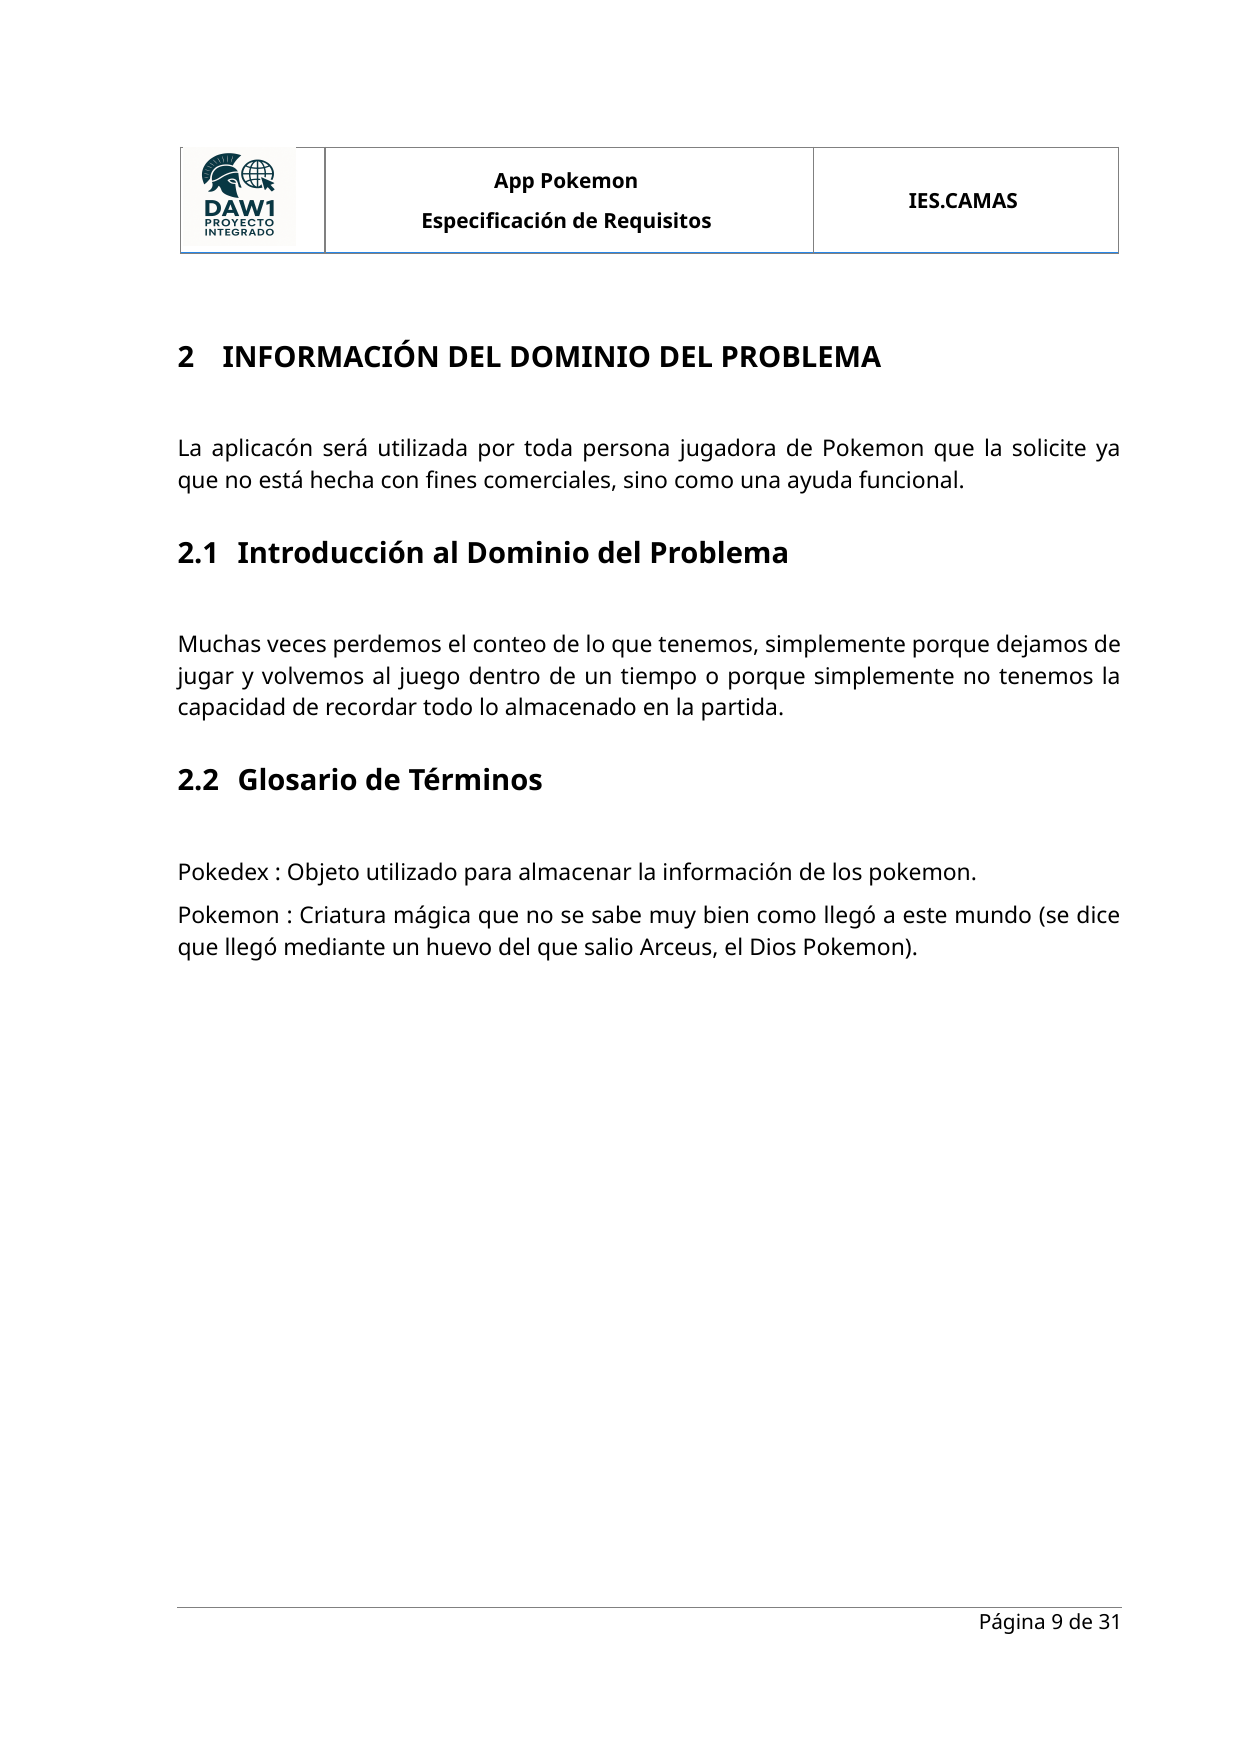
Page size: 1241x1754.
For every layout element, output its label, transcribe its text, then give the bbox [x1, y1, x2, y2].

picture [183, 147, 296, 246]
subtitle INFORMACIÓN DEL DOMINIO DEL PROBLEMA [177, 336, 1122, 376]
text Pokemon : Criatura mágica que no se sabe muy bien como llegó a este mundo (se dice que llegó mediante un huevo del que salio Arceus, el Dios Pokemon). [177, 899, 1122, 962]
subtitle Glosario de Términos [177, 759, 1122, 799]
subtitle Introducción al Dominio del Problema [177, 532, 1122, 572]
text Muchas veces perdemos el conteo de lo que tenemos, simplemente porque dejamos de jugar y volvemos al juego dentro de un tiempo o porque simplemente no tenemos la capacidad de recordar todo lo almacenado en la partida. [177, 628, 1122, 722]
text Pokedex : Objeto utilizado para almacenar la información de los pokemon. [177, 856, 1122, 887]
text La aplicacón será utilizada por toda persona jugadora de Pokemon que la solicite ya que no está hecha con fines comerciales, sino como una ayuda funcional. [177, 432, 1122, 495]
